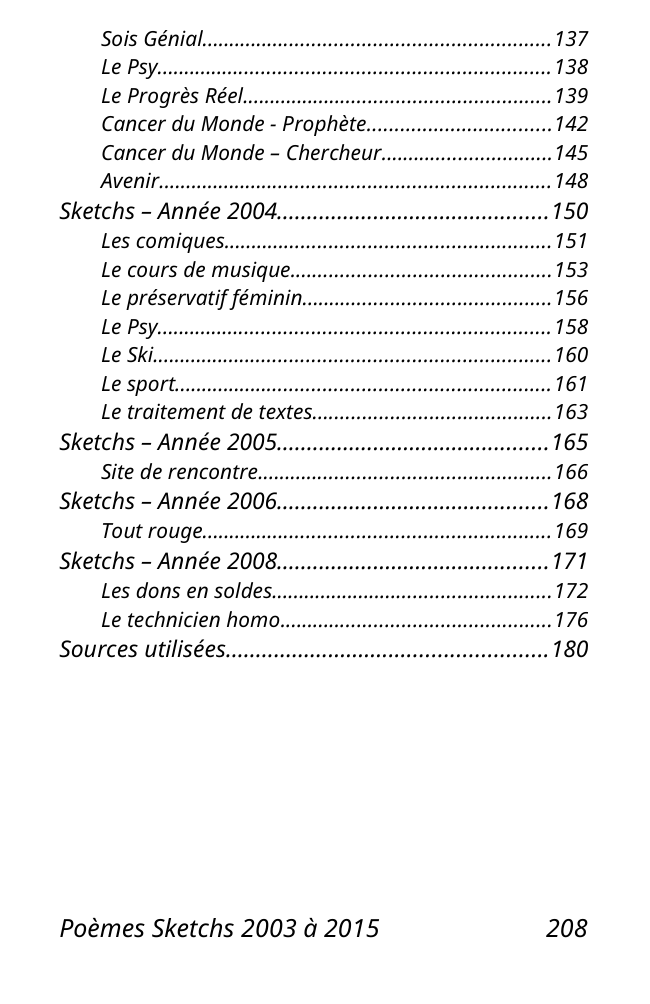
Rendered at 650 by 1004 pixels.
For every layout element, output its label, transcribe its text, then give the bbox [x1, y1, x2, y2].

text Le traitement de textes 163 [101, 397, 591, 426]
text Les comiques 151 [101, 226, 591, 254]
text Le Ski 160 [101, 340, 591, 369]
text Les dons en soldes 172 [101, 576, 591, 604]
text Site de rencontre 166 [101, 457, 591, 485]
text Le sport 161 [101, 369, 591, 397]
text Sources utilisées 180 [59, 633, 591, 664]
text Le Progrès Réel 139 [101, 81, 591, 109]
text Le préservatif féminin 156 [101, 283, 591, 312]
text Sketchs – Année 2004 150 [59, 195, 591, 226]
text Sois Génial 137 [101, 24, 591, 52]
text Le Psy 158 [101, 312, 591, 340]
text Avenir 148 [101, 166, 591, 195]
text Le cours de musique 153 [101, 254, 591, 283]
text Le Psy 138 [101, 52, 591, 81]
text Sketchs – Année 2005 165 [59, 426, 591, 457]
text Le technicien homo 176 [101, 604, 591, 633]
text Cancer du Monde – Chercheur 145 [101, 138, 591, 166]
text Cancer du Monde - Prophète 142 [101, 109, 591, 138]
text Sketchs – Année 2008 171 [59, 545, 591, 576]
text Sketchs – Année 2006 168 [59, 485, 591, 516]
text Tout rouge 169 [101, 516, 591, 545]
